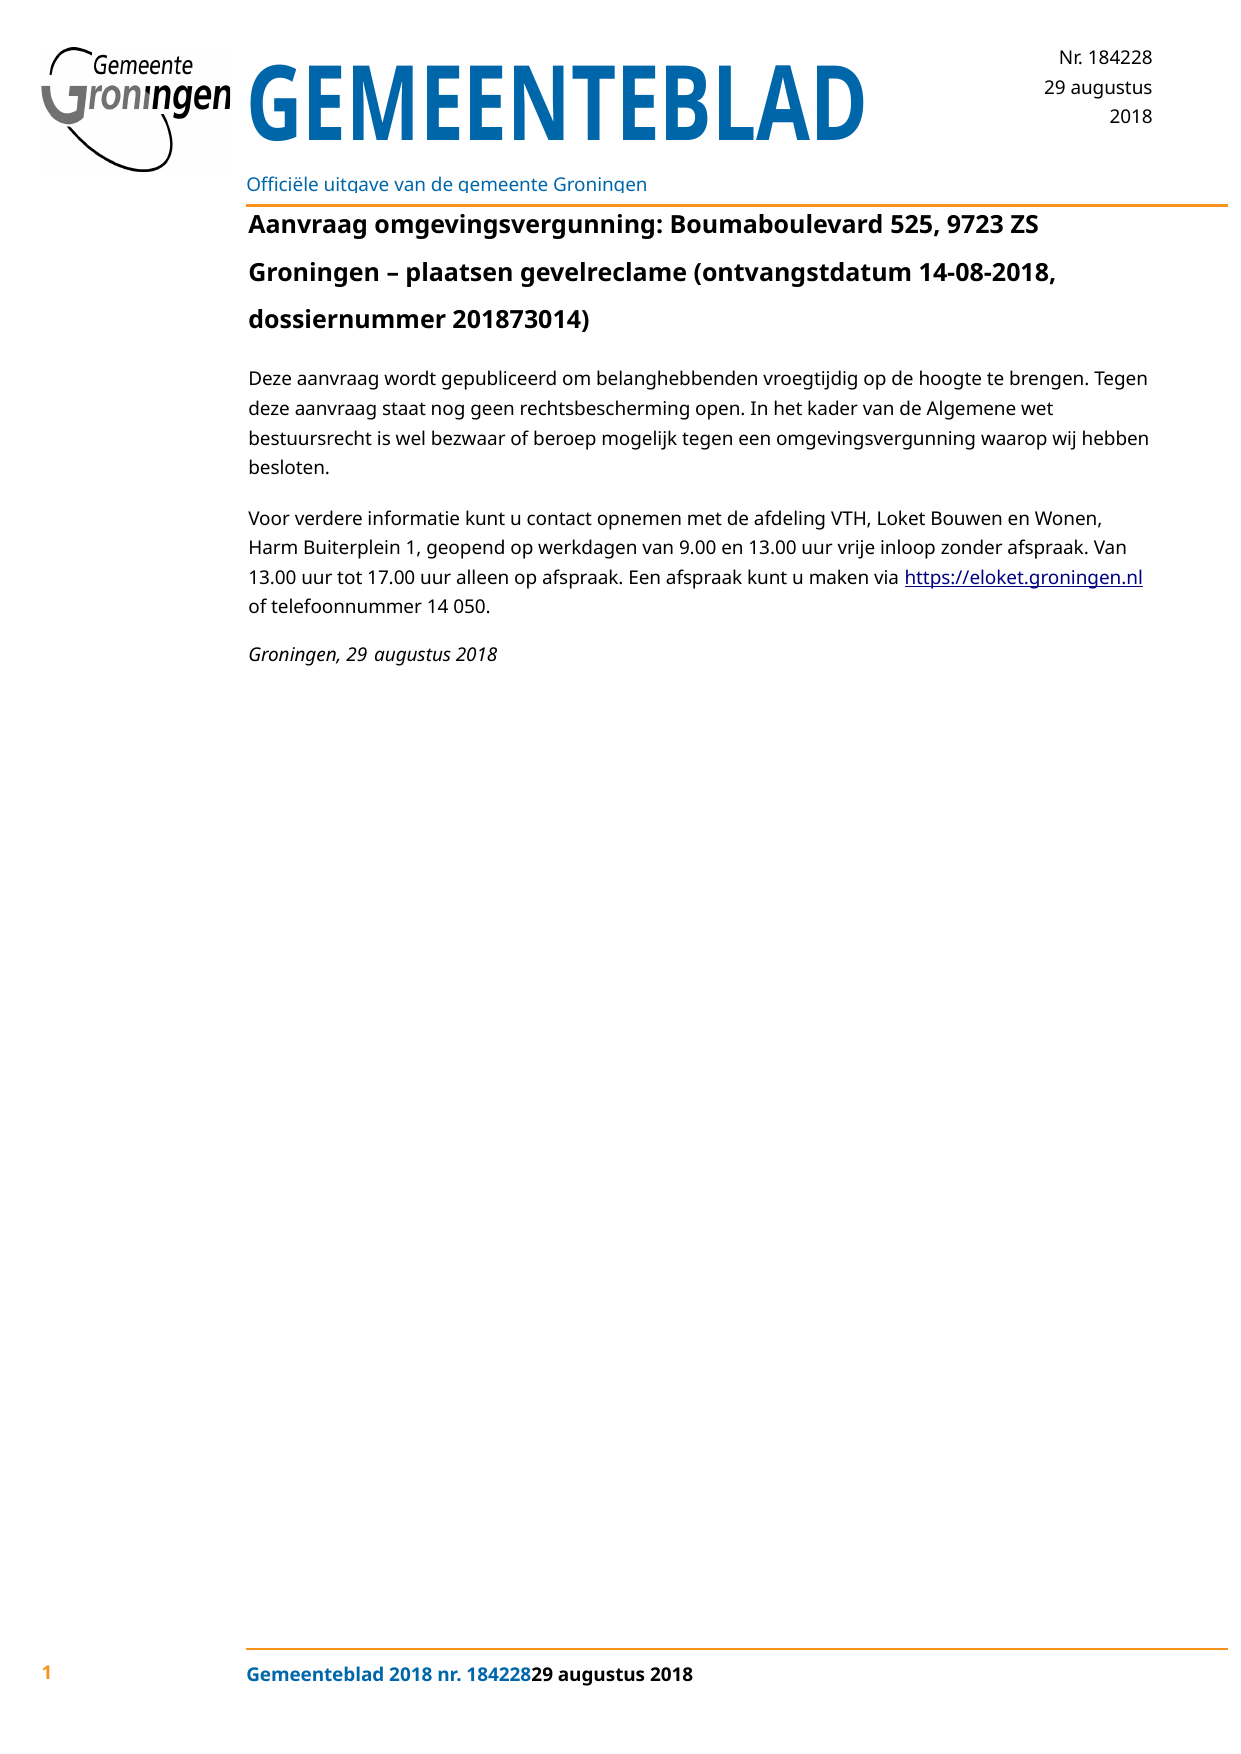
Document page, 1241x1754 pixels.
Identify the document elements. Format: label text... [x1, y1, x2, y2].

picture [41, 47, 231, 172]
text Aanvraag omgevingsvergunning: Boumaboulevard 525, 9723 ZS Groningen – plaatsen gevelreclame (ontvangstdatum 14-08-2018, dossiernummer 201873014) [248, 207, 1152, 336]
text Groningen, 29 augustus 2018 [248, 641, 1152, 667]
text Deze aanvraag wordt gepubliceerd om belanghebbenden vroegtijdig op de hoogte te brengen. Tegen deze aanvraag staat nog geen rechtsbescherming open. In het kader van de Algemene wet bestuursrecht is wel bezwaar of beroep mogelijk tegen een omgevingsvergunning waarop wij hebben besloten. [248, 366, 1152, 480]
text Voor verdere informatie kunt u contact opnemen met de afdeling VTH, Loket Bouwen en Wonen, Harm Buiterplein 1, geopend op werkdagen van 9.00 en 13.00 uur vrije inloop zonder afspraak. Van 13.00 uur tot 17.00 uur alleen op afspraak. Een afspraak kunt u maken via https://eloket.groningen.nl of telefoonnummer 14 050. [248, 505, 1152, 619]
